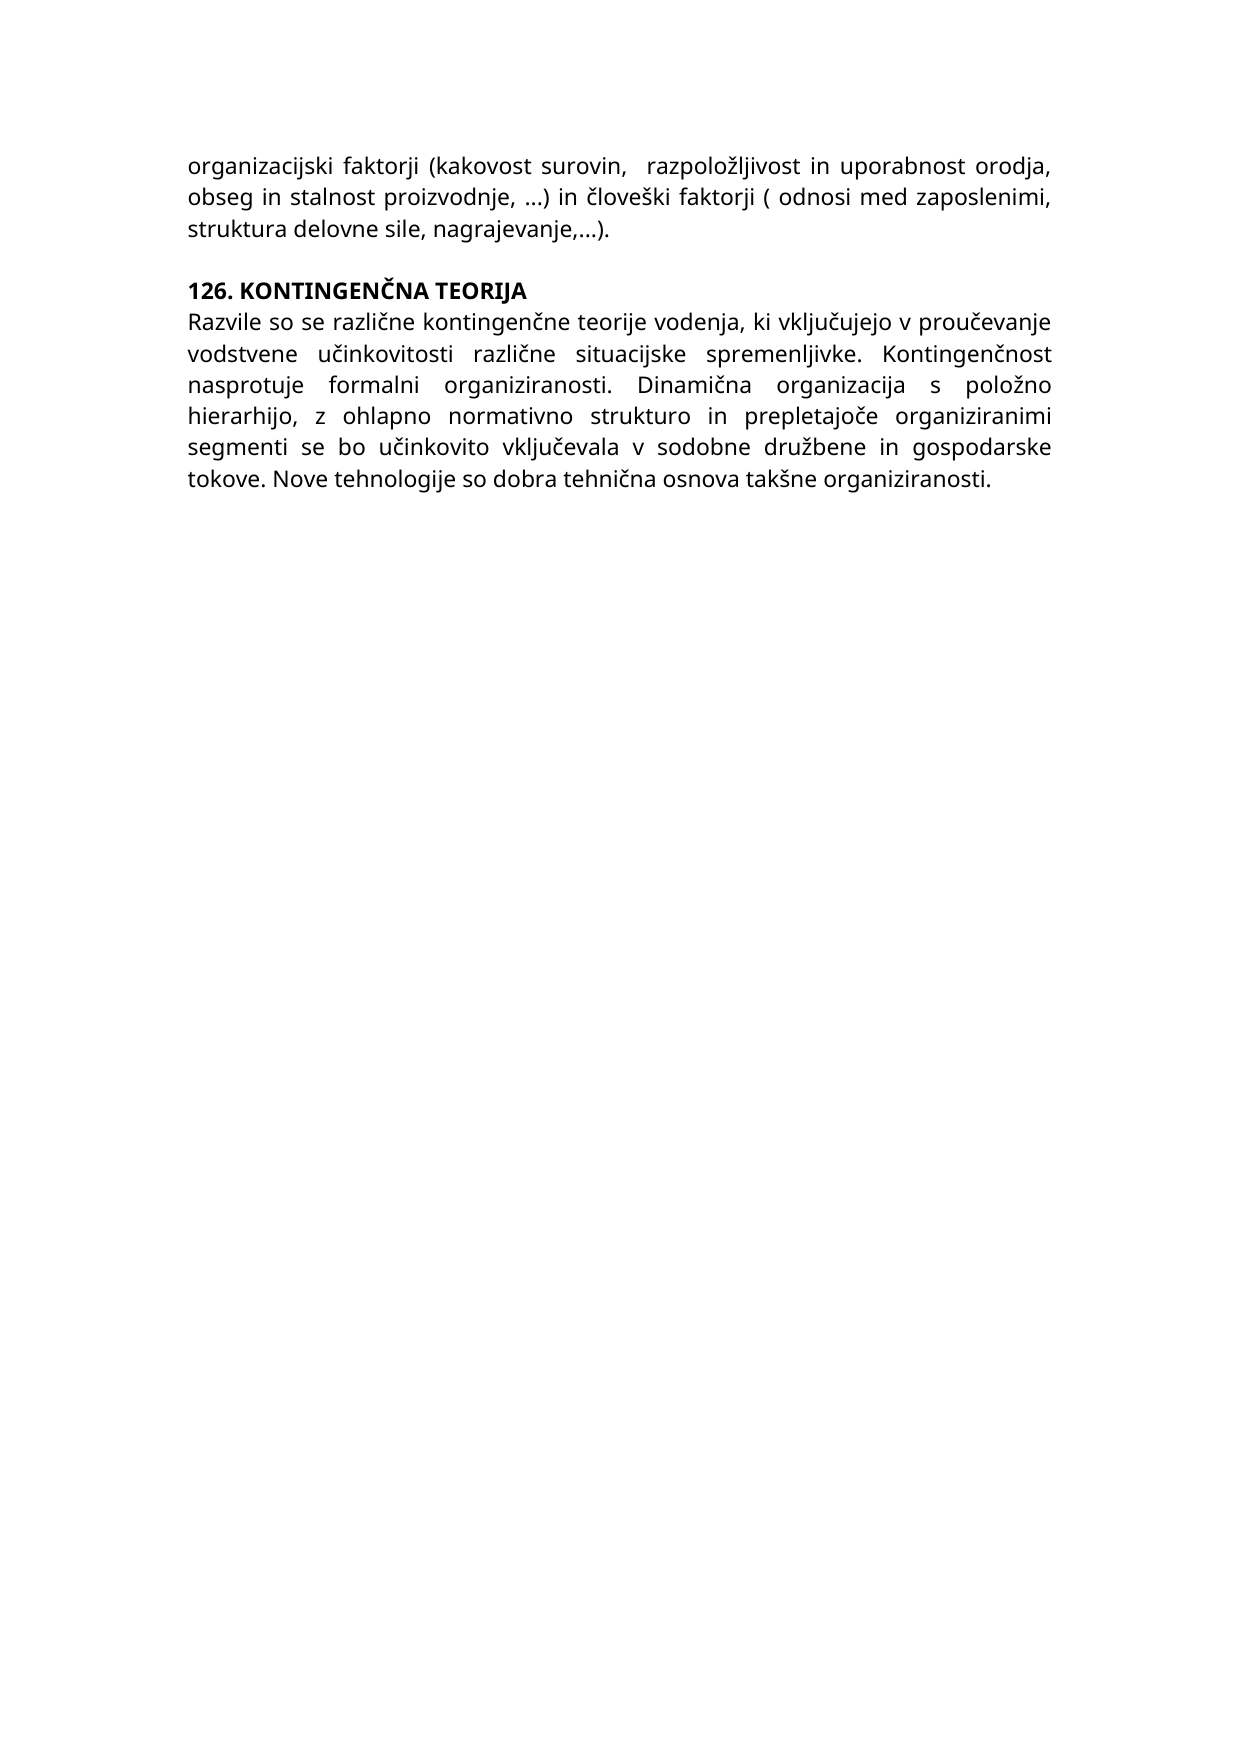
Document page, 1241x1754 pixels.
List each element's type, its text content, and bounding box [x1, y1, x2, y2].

text 126. KONTINGENČNA TEORIJA [187, 275, 1053, 306]
text organizacijski faktorji (kakovost surovin, razpoložljivost in uporabnost orodja, obseg in stalnost proizvodnje, ...) in človeški faktorji ( odnosi med zaposlenimi, struktura delovne sile, nagrajevanje,...). [187, 150, 1053, 244]
text Razvile so se različne kontingenčne teorije vodenja, ki vključujejo v proučevanje vodstvene učinkovitosti različne situacijske spremenljivke. Kontingenčnost nasprotuje formalni organiziranosti. Dinamična organizacija s položno hierarhijo, z ohlapno normativno strukturo in prepletajoče organiziranimi segmenti se bo učinkovito vključevala v sodobne družbene in gospodarske tokove. Nove tehnologije so dobra tehnična osnova takšne organiziranosti. [187, 306, 1053, 494]
